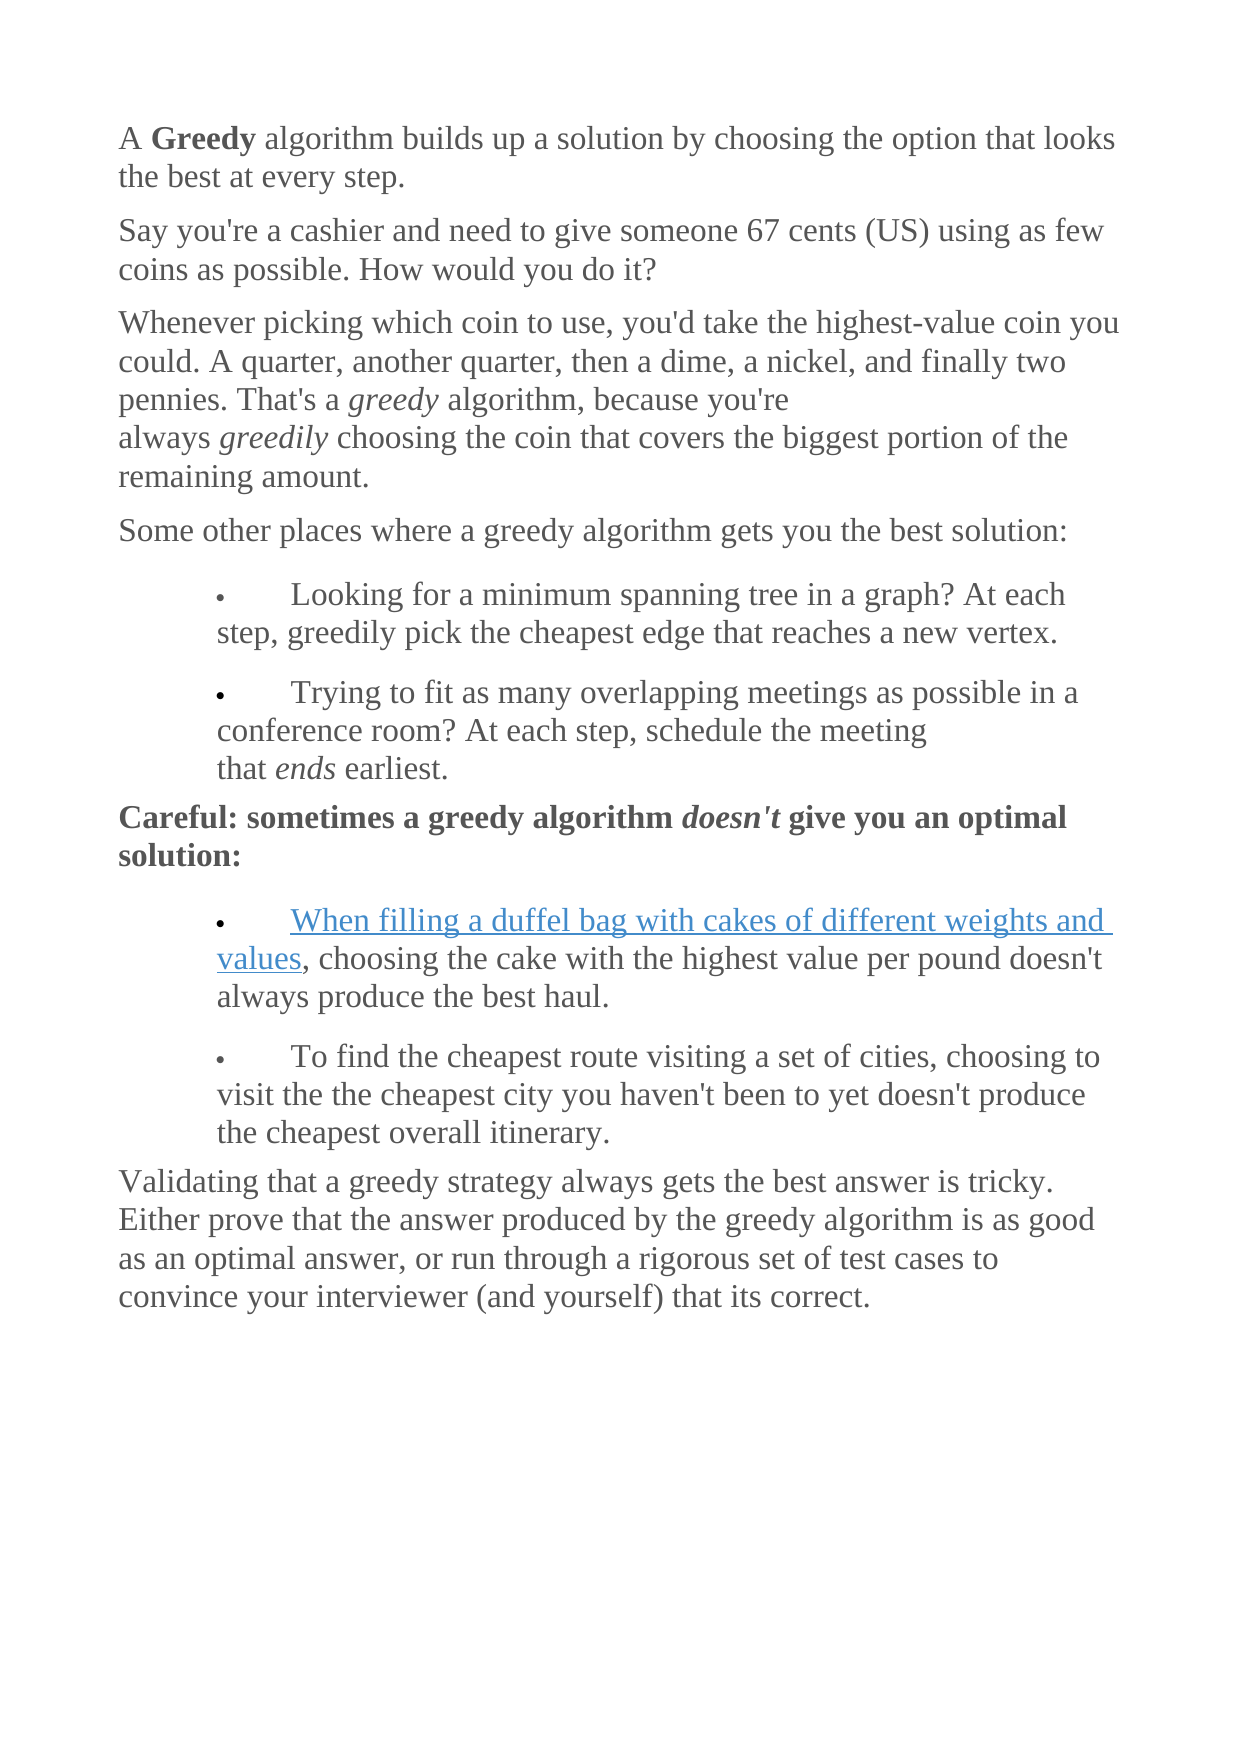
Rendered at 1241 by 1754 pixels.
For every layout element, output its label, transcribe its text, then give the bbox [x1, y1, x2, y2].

text Careful: sometimes a greedy algorithm doesn't give you an optimal solution: [118, 797, 1122, 874]
list Looking for a minimum spanning tree in a graph? At each step, greedily pick the cheapest edge that reaches a new vertex. [217, 574, 1122, 651]
text Whenever picking which coin to use, you'd take the highest-value coin you could. A quarter, another quarter, then a dime, a nickel, and finally two pennies. That's a greedy algorithm, because you're always greedily choosing the coin that covers the biggest portion of the remaining amount. [118, 303, 1122, 494]
text Say you're a cashier and need to give someone 67 cents (US) using as few coins as possible. How would you do it? [118, 210, 1122, 287]
list Trying to fit as many overlapping meetings as possible in a conference room? At each step, schedule the meeting that ends earliest. [217, 672, 1122, 787]
text Validating that a greedy strategy always gets the best answer is tricky. Either prove that the answer produced by the greedy algorithm is as good as an optimal answer, or run through a rigorous set of test cases to convince your interviewer (and yourself) that its correct. [118, 1161, 1122, 1314]
text Some other places where a greedy algorithm gets you the best solution: [118, 510, 1122, 548]
list When filling a duffel bag with cakes of different weights and values, choosing the cake with the highest value per pound doesn't always produce the best haul. [217, 900, 1122, 1015]
list To find the cheapest route visiting a set of cities, choosing to visit the the cheapest city you haven't been to yet doesn't produce the cheapest overall itinerary. [217, 1036, 1122, 1151]
text A Greedy algorithm builds up a solution by choosing the option that looks the best at every step. [118, 118, 1122, 195]
